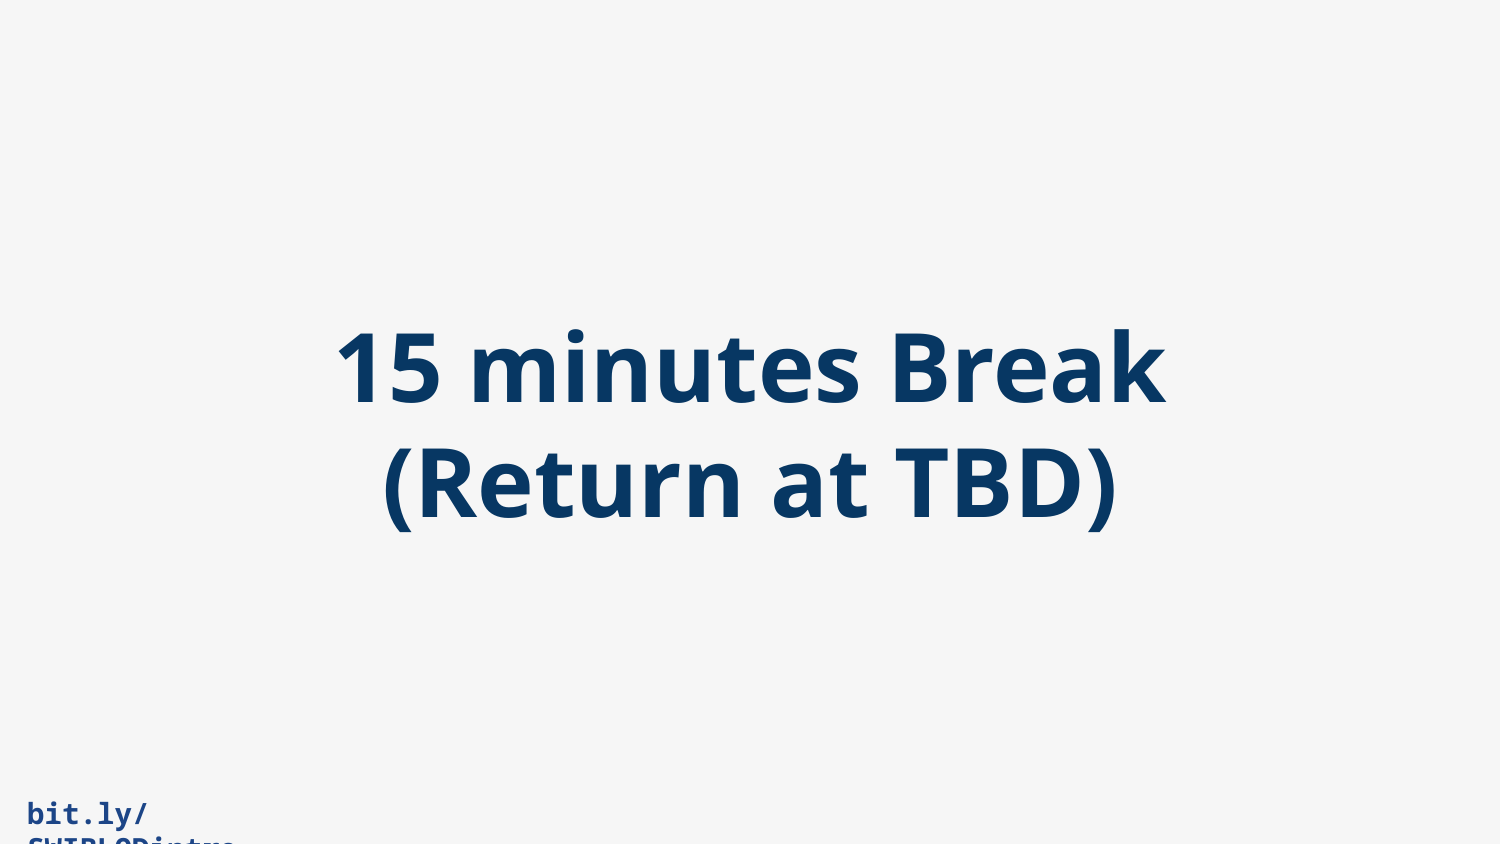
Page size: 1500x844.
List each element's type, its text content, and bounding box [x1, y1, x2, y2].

title 15 minutes Break (Return at TBD) [51, 258, 1449, 586]
